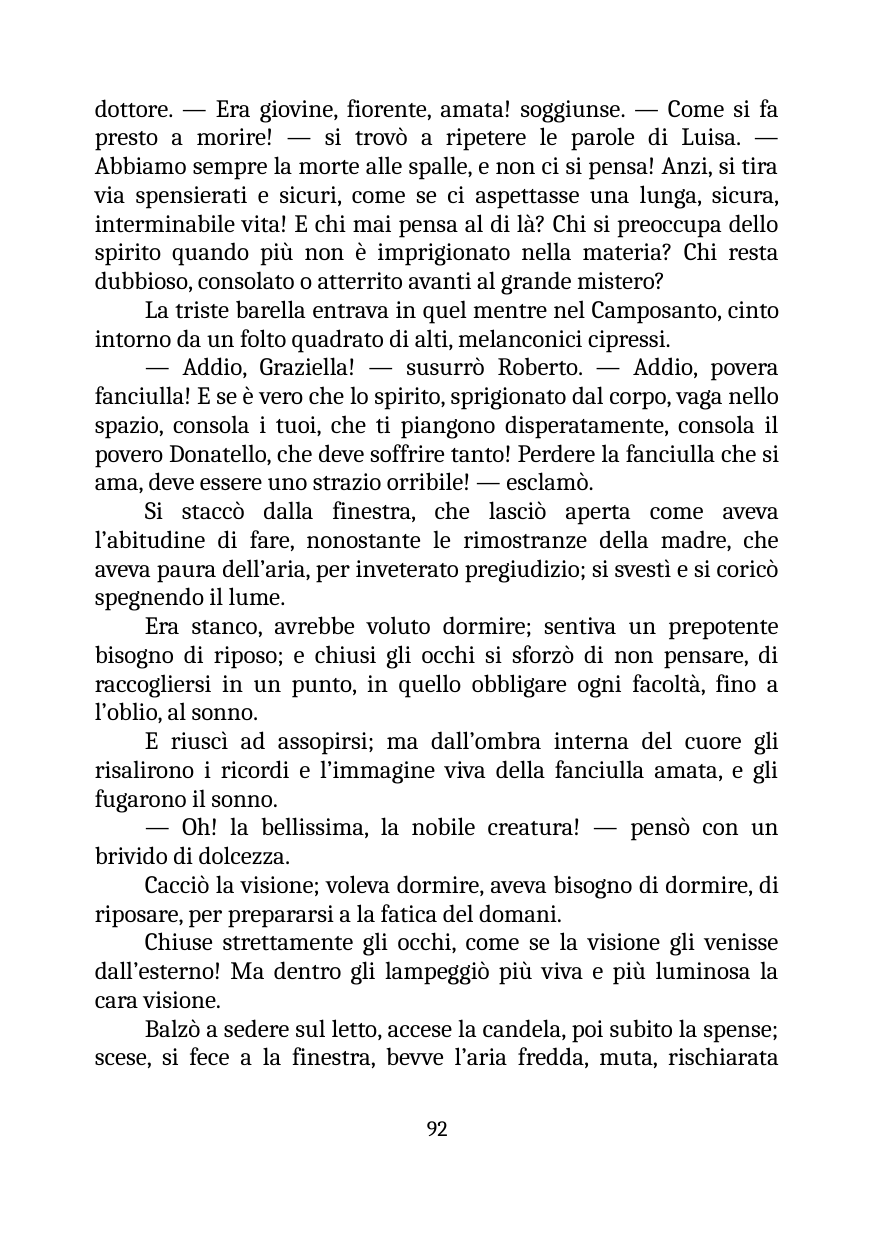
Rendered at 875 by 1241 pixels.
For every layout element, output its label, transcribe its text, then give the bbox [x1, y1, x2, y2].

text — Addio, Graziella! — susurrò Roberto. — Addio, povera fanciulla! E se è vero che lo spirito, sprigionato dal corpo, vaga nello spazio, consola i tuoi, che ti piangono disperatamente, consola il povero Donatello, che deve soffrire tanto! Perdere la fanciulla che si ama, deve essere uno strazio orribile! — esclamò. [94, 353, 779, 497]
text — Oh! la bellissima, la nobile creatura! — pensò con un brivido di dolcezza. [94, 813, 779, 871]
text Cacciò la visione; voleva dormire, aveva bisogno di dormire, di riposare, per prepararsi a la fatica del domani. [94, 871, 779, 928]
text Era stanco, avrebbe voluto dormire; sentiva un prepotente bisogno di riposo; e chiusi gli occhi si sforzò di non pensare, di raccogliersi in un punto, in quello obbligare ogni facoltà, fino a l’oblio, al sonno. [94, 612, 779, 727]
text La triste barella entrava in quel mentre nel Camposanto, cinto intorno da un folto quadrato di alti, melanconici cipressi. [94, 296, 779, 353]
text Si staccò dalla finestra, che lasciò aperta come aveva l’abitudine di fare, nonostante le rimostranze della madre, che aveva paura dell’aria, per inveterato pregiudizio; si svestì e si coricò spegnendo il lume. [94, 497, 779, 612]
text Balzò a sedere sul letto, accese la candela, poi subito la spense; scese, si fece a la finestra, bevve l’aria fredda, muta, rischiarata [94, 1014, 779, 1072]
text E riuscì ad assopirsi; ma dall’ombra interna del cuore gli risalirono i ricordi e l’immagine viva della fanciulla amata, e gli fugarono il sonno. [94, 727, 779, 813]
text Chiuse strettamente gli occhi, come se la visione gli venisse dall’esterno! Ma dentro gli lampeggiò più viva e più luminosa la cara visione. [94, 928, 779, 1014]
text dottore. — Era giovine, fiorente, amata! soggiunse. — Come si fa presto a morire! — si trovò a ripetere le parole di Luisa. — Abbiamo sempre la morte alle spalle, e non ci si pensa! Anzi, si tira via spensierati e sicuri, come se ci aspettasse una lunga, sicura, interminabile vita! E chi mai pensa al di là? Chi si preoccupa dello spirito quando più non è imprigionato nella materia? Chi resta dubbioso, consolato o atterrito avanti al grande mistero? [94, 94, 779, 296]
